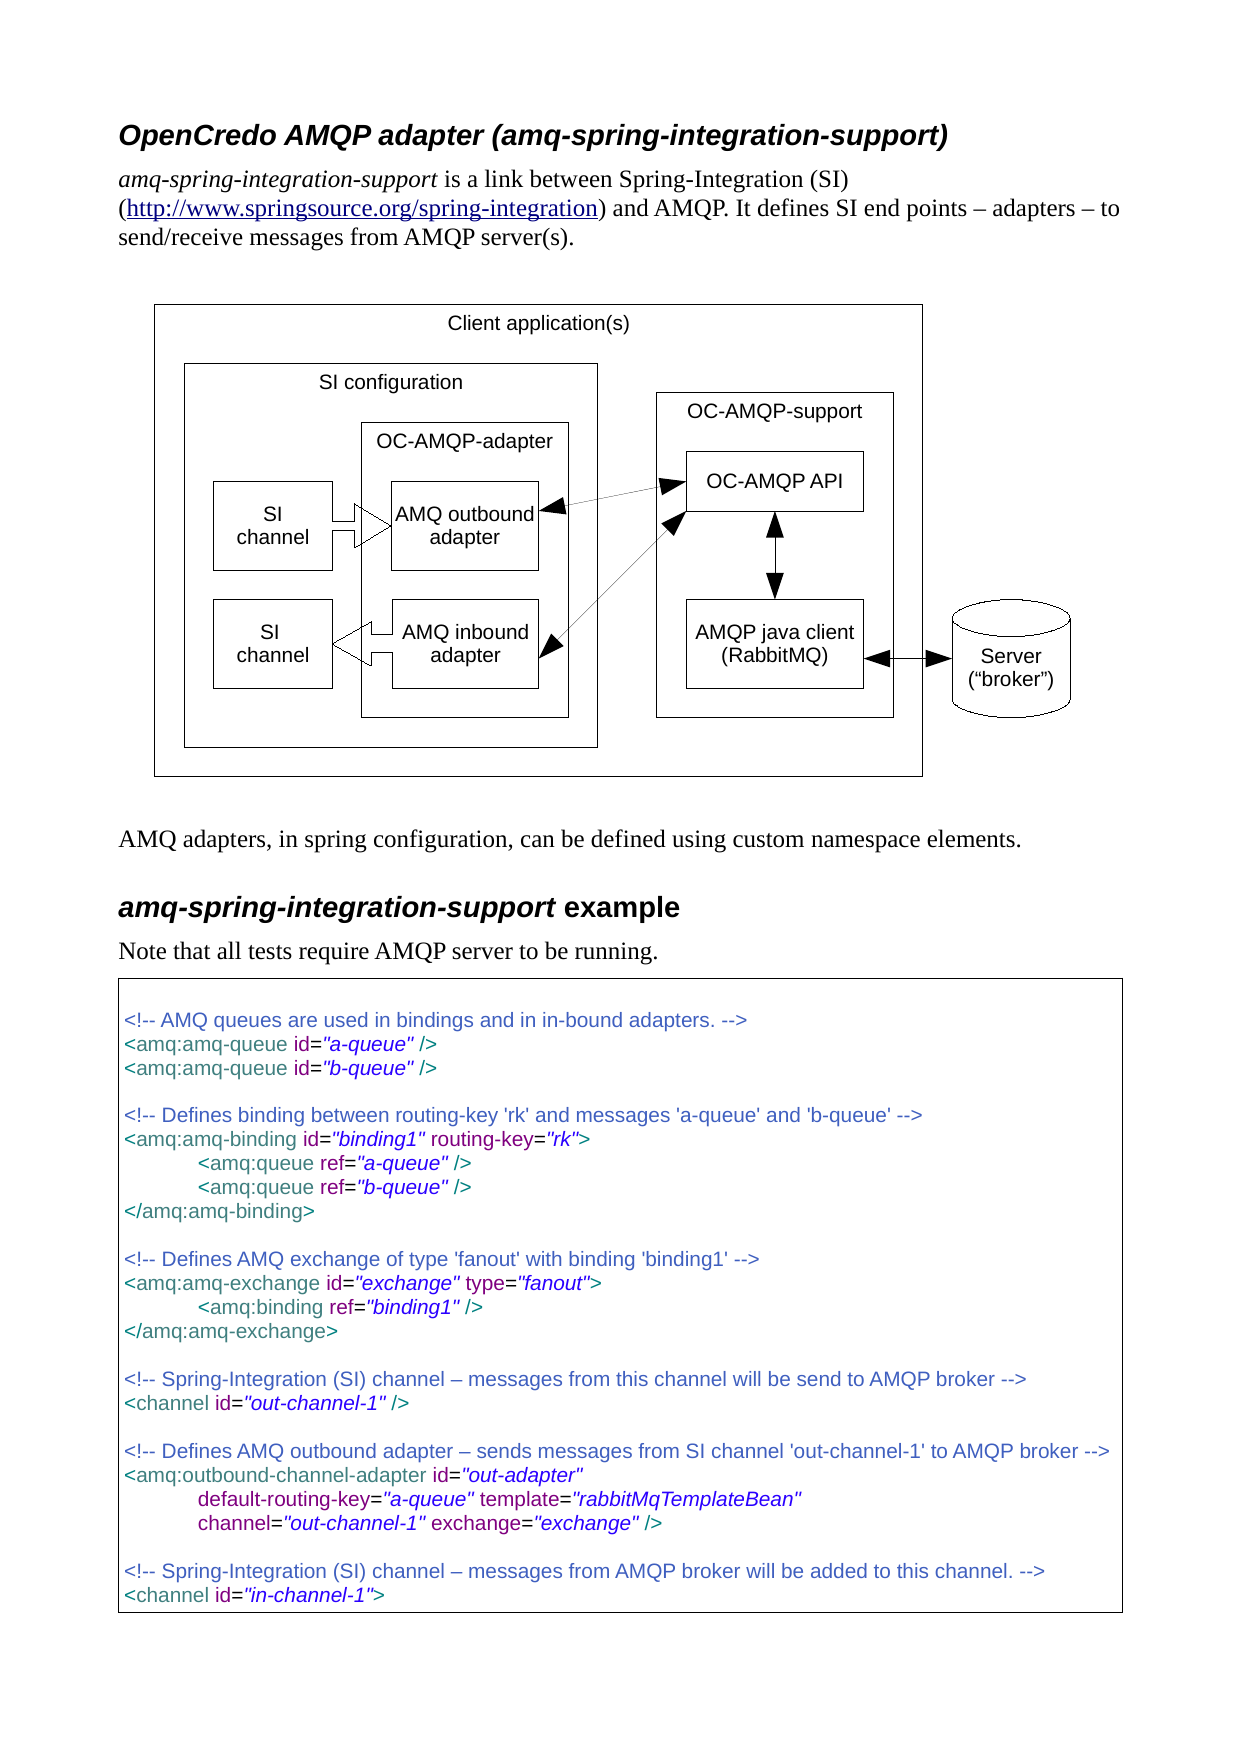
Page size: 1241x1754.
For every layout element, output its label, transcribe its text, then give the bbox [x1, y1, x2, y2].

text Note that all tests require AMQP server to be running. [118, 936, 1122, 965]
text amq-spring-integration-support is a link between Spring-Integration (SI) (http://www.springsource.org/spring-integration) and AMQP. It defines SI end points – adapters – to send/receive messages from AMQP server(s). [118, 164, 1122, 250]
table_header <!-- AMQ queues are used in bindings and in in-bound adapters. --> <amq:amq-queue id="a-queue" /> <amq:amq-queue id="b-queue" /> <!-- Defines binding between routing-key 'rk' and messages 'a-queue' and 'b-queue' --> <amq:amq-binding id="binding1" routing-key="rk"> <amq:queue ref="a-queue" /> <amq:queue ref="b-queue" /> </amq:amq-binding> <!-- Defines AMQ exchange of type 'fanout' with binding 'binding1' --> <amq:amq-exchange id="exchange" type="fanout"> <amq:binding ref="binding1" /> </amq:amq-exchange> <!-- Spring-Integration (SI) channel – messages from this channel will be send to AMQP broker --> <channel id="out-channel-1" /> <!-- Defines AMQ outbound adapter – sends messages from SI channel 'out-channel-1' to AMQP broker --> <amq:outbound-channel-adapter id="out-adapter" default-routing-key="a-queue" template="rabbitMqTemplateBean" channel="out-channel-1" exchange="exchange" /> <!-- Spring-Integration (SI) channel – messages from AMQP broker will be added to this channel. --> <channel id="in-channel-1"> [119, 979, 1122, 1612]
subtitle amq-spring-integration-support example [118, 890, 1122, 924]
text AMQ adapters, in spring configuration, can be defined using custom namespace elements. [118, 824, 1122, 853]
subtitle OpenCredo AMQP adapter (amq-spring-integration-support) [118, 118, 1122, 152]
